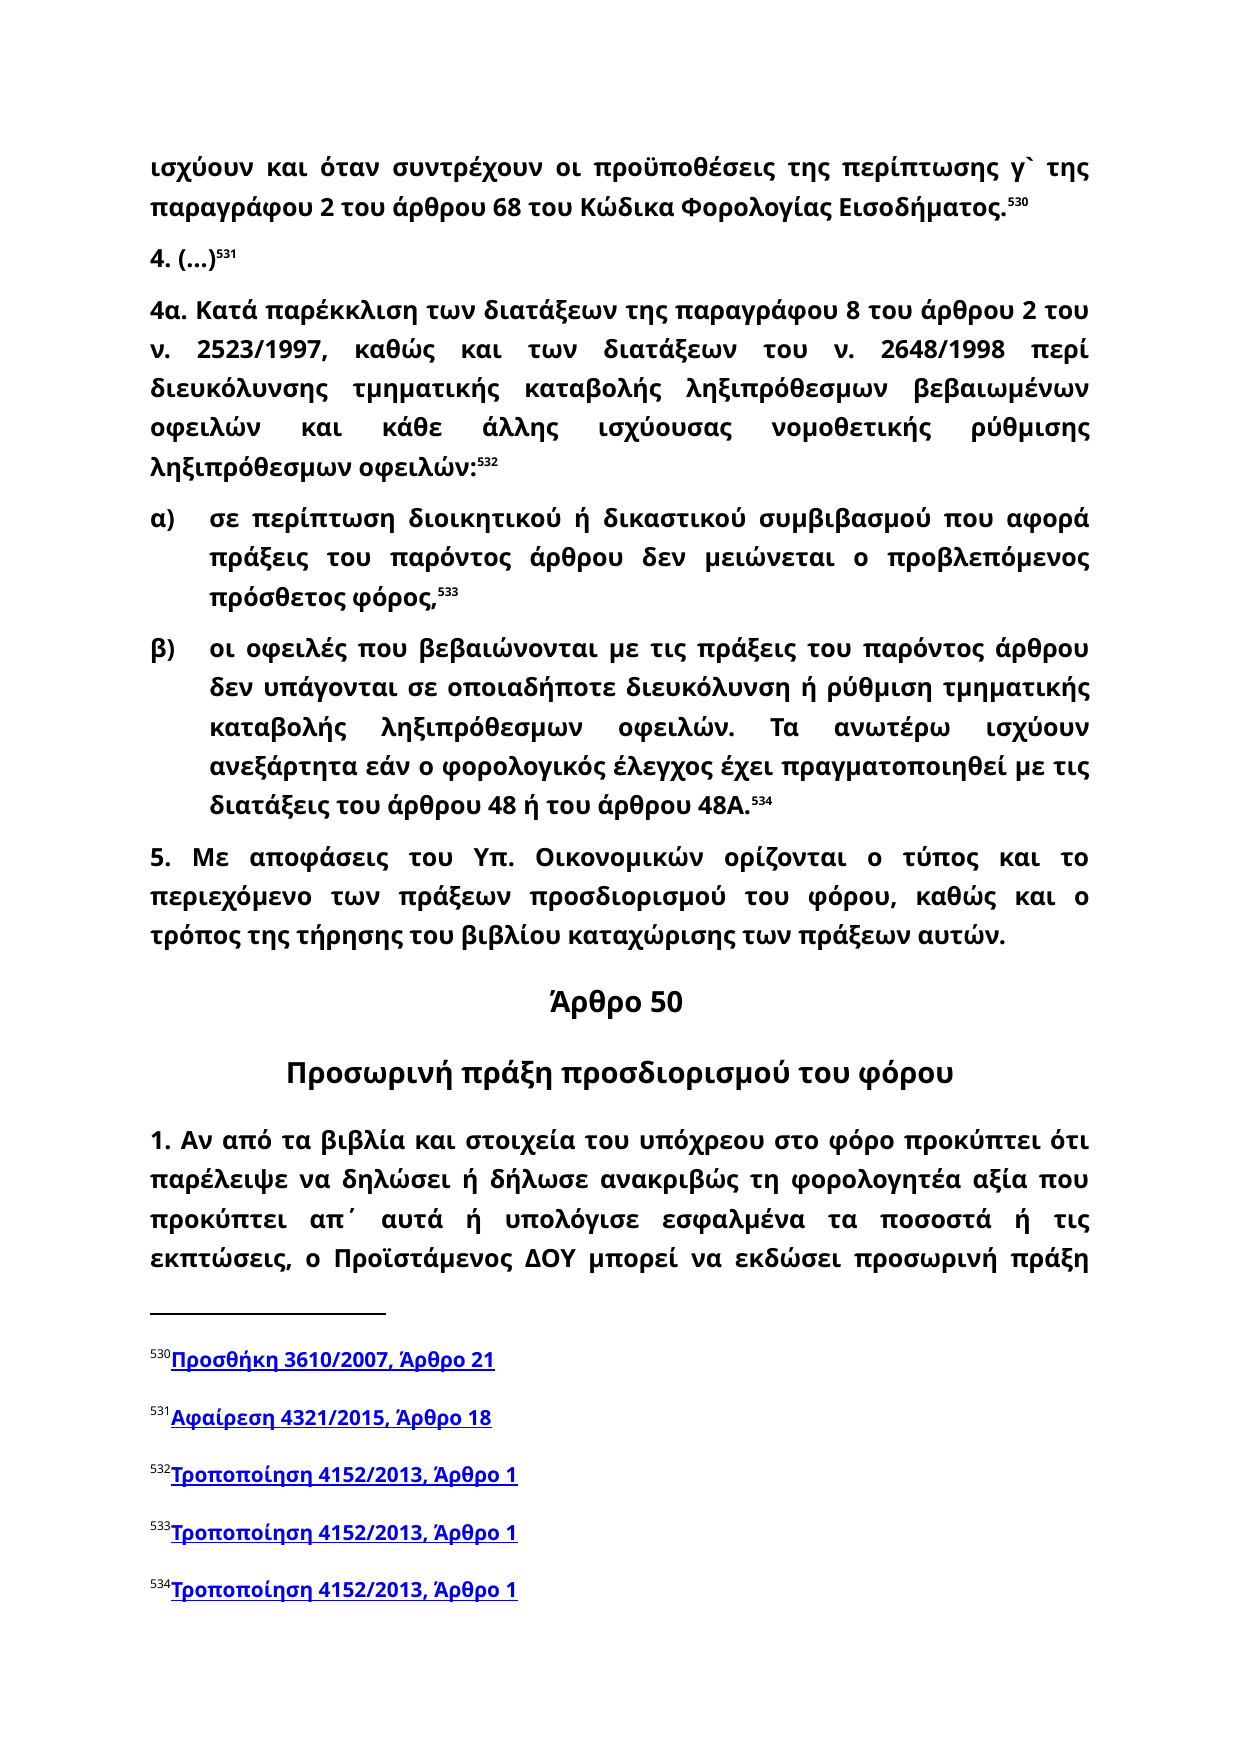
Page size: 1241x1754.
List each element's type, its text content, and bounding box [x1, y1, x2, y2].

list α) σε περίπτωση διοικητικού ή δικαστικού συμβιβασμού που αφορά πράξεις του παρόντος άρθρου δεν μειώνεται ο προβλεπόμενος πρόσθετος φόρος, [150, 501, 1090, 613]
text Τροποποίηση 4152/2013, Άρθρο 1 [150, 1576, 1090, 1604]
text Τροποποίηση 4152/2013, Άρθρο 1 [150, 1460, 1090, 1489]
text 4α. Κατά παρέκκλιση των διατάξεων της παραγράφου 8 του άρθρου 2 του ν. 2523/1997, καθώς και των διατάξεων του ν. 2648/1998 περί διευκόλυνσης τμηματικής καταβολής ληξιπρόθεσμων βεβαιωμένων οφειλών και κάθε άλλης ισχύουσας νομοθετικής ρύθμισης ληξιπρόθεσμων οφειλών: [150, 292, 1090, 483]
text ισχύουν και όταν συντρέχουν οι προϋποθέσεις της περίπτωσης γ` της παραγράφου 2 του άρθρου 68 του Κώδικα Φορολογίας Εισοδήματος. [150, 150, 1090, 223]
text Αφαίρεση 4321/2015, Άρθρο 18 [150, 1403, 1090, 1431]
text Προσθήκη 3610/2007, Άρθρο 21 [150, 1345, 1090, 1373]
list β) οι οφειλές που βεβαιώνονται με τις πράξεις του παρόντος άρθρου δεν υπάγονται σε οποιαδήποτε διευκόλυνση ή ρύθμιση τμηματικής καταβολής ληξιπρόθεσμων οφειλών. Τα ανωτέρω ισχύουν ανεξάρτητα εάν ο φορολογικός έλεγχος έχει πραγματοποιηθεί με τις διατάξεις του άρθρου 48 ή του άρθρου 48Α. [150, 631, 1090, 822]
text 4. (…) [150, 241, 1090, 275]
text Τροποποίηση 4152/2013, Άρθρο 1 [150, 1518, 1090, 1546]
subtitle Άρθρο 50 [150, 982, 1090, 1021]
text 1. Αν από τα βιβλία και στοιχεία του υπόχρεου στο φόρο προκύπτει ότι παρέλειψε να δηλώσει ή δήλωσε ανακριβώς τη φορολογητέα αξία που προκύπτει απ΄ αυτά ή υπολόγισε εσφαλμένα τα ποσοστά ή τις εκπτώσεις, ο Προϊστάμενος ΔΟΥ μπορεί να εκδώσει προσωρινή πράξη [150, 1123, 1090, 1274]
text 5. Με αποφάσεις του Υπ. Οικονομικών ορίζονται ο τύπος και το περιεχόμενο των πράξεων προσδιορισμού του φόρου, καθώς και ο τρόπος της τήρησης του βιβλίου καταχώρισης των πράξεων αυτών. [150, 839, 1090, 952]
subtitle Προσωρινή πράξη προσδιορισμού του φόρου [150, 1052, 1090, 1092]
